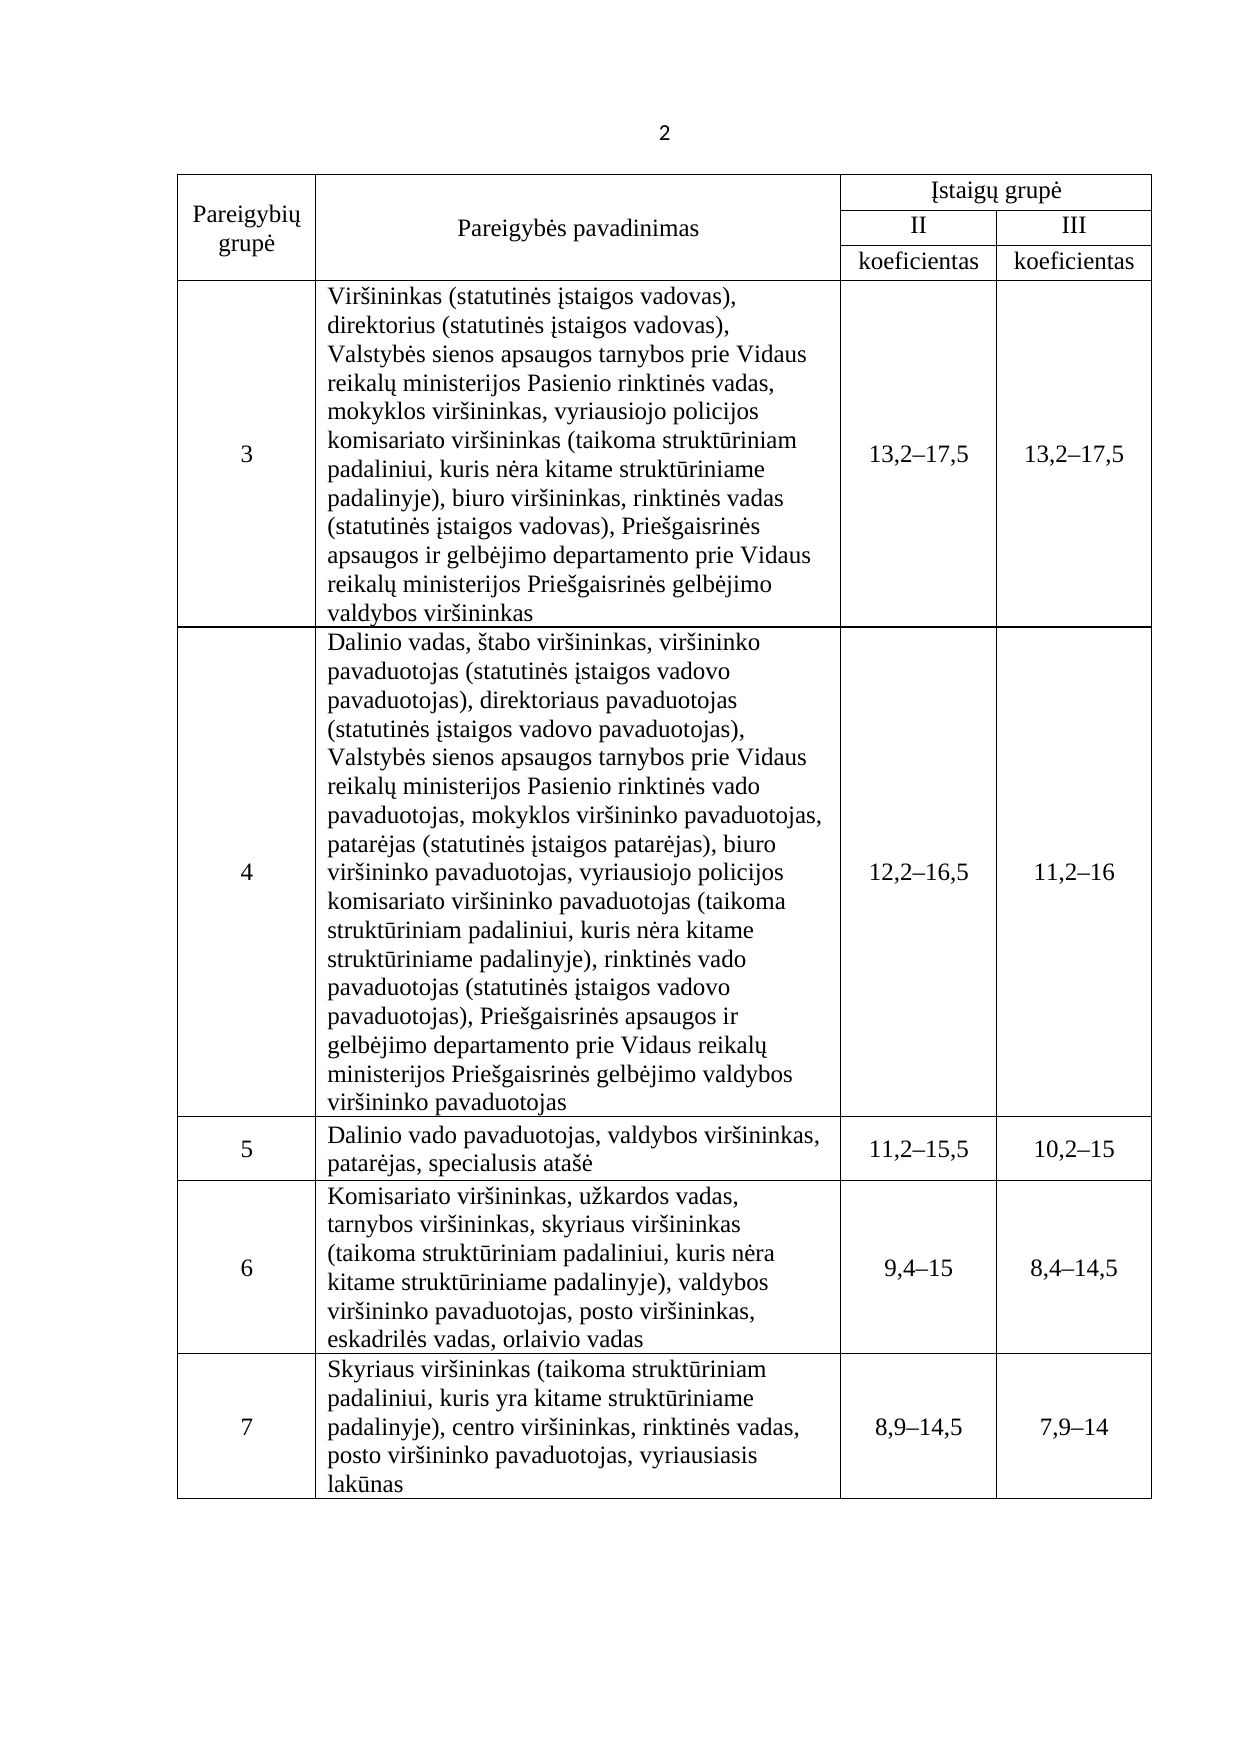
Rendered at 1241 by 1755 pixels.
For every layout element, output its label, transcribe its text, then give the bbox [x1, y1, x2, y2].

table_cell II [841, 211, 996, 245]
table_cell 3 [178, 281, 315, 626]
table_cell 11,2–15,5 [841, 1117, 996, 1180]
table_cell 13,2–17,5 [997, 281, 1151, 626]
table_cell 7 [178, 1354, 315, 1498]
table_cell 9,4–15 [841, 1181, 996, 1353]
table_header Pareigybių grupė [178, 175, 315, 280]
table_cell 8,4–14,5 [997, 1181, 1151, 1353]
table_cell koeficientas [997, 246, 1151, 280]
table_cell Komisariato viršininkas, užkardos vadas, tarnybos viršininkas, skyriaus viršininkas (taikoma struktūriniam padaliniui, kuris nėra kitame struktūriniame padalinyje), valdybos viršininko pavaduotojas, posto viršininkas, eskadrilės vadas, orlaivio vadas [316, 1181, 840, 1353]
table_cell 6 [178, 1181, 315, 1353]
table_cell 13,2–17,5 [841, 281, 996, 626]
table_cell 8,9–14,5 [841, 1354, 996, 1498]
table_cell koeficientas [841, 246, 996, 280]
table_cell 7,9–14 [997, 1354, 1151, 1498]
table_cell 11,2–16 [997, 628, 1151, 1116]
table_header Įstaigų grupė [841, 175, 1151, 209]
table_cell 4 [178, 628, 315, 1116]
table_cell III [997, 211, 1151, 245]
table_cell Dalinio vado pavaduotojas, valdybos viršininkas, patarėjas, specialusis atašė [316, 1117, 840, 1180]
table_cell Viršininkas (statutinės įstaigos vadovas), direktorius (statutinės įstaigos vadovas), Valstybės sienos apsaugos tarnybos prie Vidaus reikalų ministerijos Pasienio rinktinės vadas, mokyklos viršininkas, vyriausiojo policijos komisariato viršininkas (taikoma struktūriniam padaliniui, kuris nėra kitame struktūriniame padalinyje), biuro viršininkas, rinktinės vadas (statutinės įstaigos vadovas), Priešgaisrinės apsaugos ir gelbėjimo departamento prie Vidaus reikalų ministerijos Priešgaisrinės gelbėjimo valdybos viršininkas [316, 281, 840, 626]
table_cell 10,2–15 [997, 1117, 1151, 1180]
table_cell Skyriaus viršininkas (taikoma struktūriniam padaliniui, kuris yra kitame struktūriniame padalinyje), centro viršininkas, rinktinės vadas, posto viršininko pavaduotojas, vyriausiasis lakūnas [316, 1354, 840, 1498]
table_header Pareigybės pavadinimas [316, 175, 840, 280]
table_cell Dalinio vadas, štabo viršininkas, viršininko pavaduotojas (statutinės įstaigos vadovo pavaduotojas), direktoriaus pavaduotojas (statutinės įstaigos vadovo pavaduotojas), Valstybės sienos apsaugos tarnybos prie Vidaus reikalų ministerijos Pasienio rinktinės vado pavaduotojas, mokyklos viršininko pavaduotojas, patarėjas (statutinės įstaigos patarėjas), biuro viršininko pavaduotojas, vyriausiojo policijos komisariato viršininko pavaduotojas (taikoma struktūriniam padaliniui, kuris nėra kitame struktūriniame padalinyje), rinktinės vado pavaduotojas (statutinės įstaigos vadovo pavaduotojas), Priešgaisrinės apsaugos ir gelbėjimo departamento prie Vidaus reikalų ministerijos Priešgaisrinės gelbėjimo valdybos viršininko pavaduotojas [316, 628, 840, 1116]
table_cell 12,2–16,5 [841, 628, 996, 1116]
table_cell 5 [178, 1117, 315, 1180]
